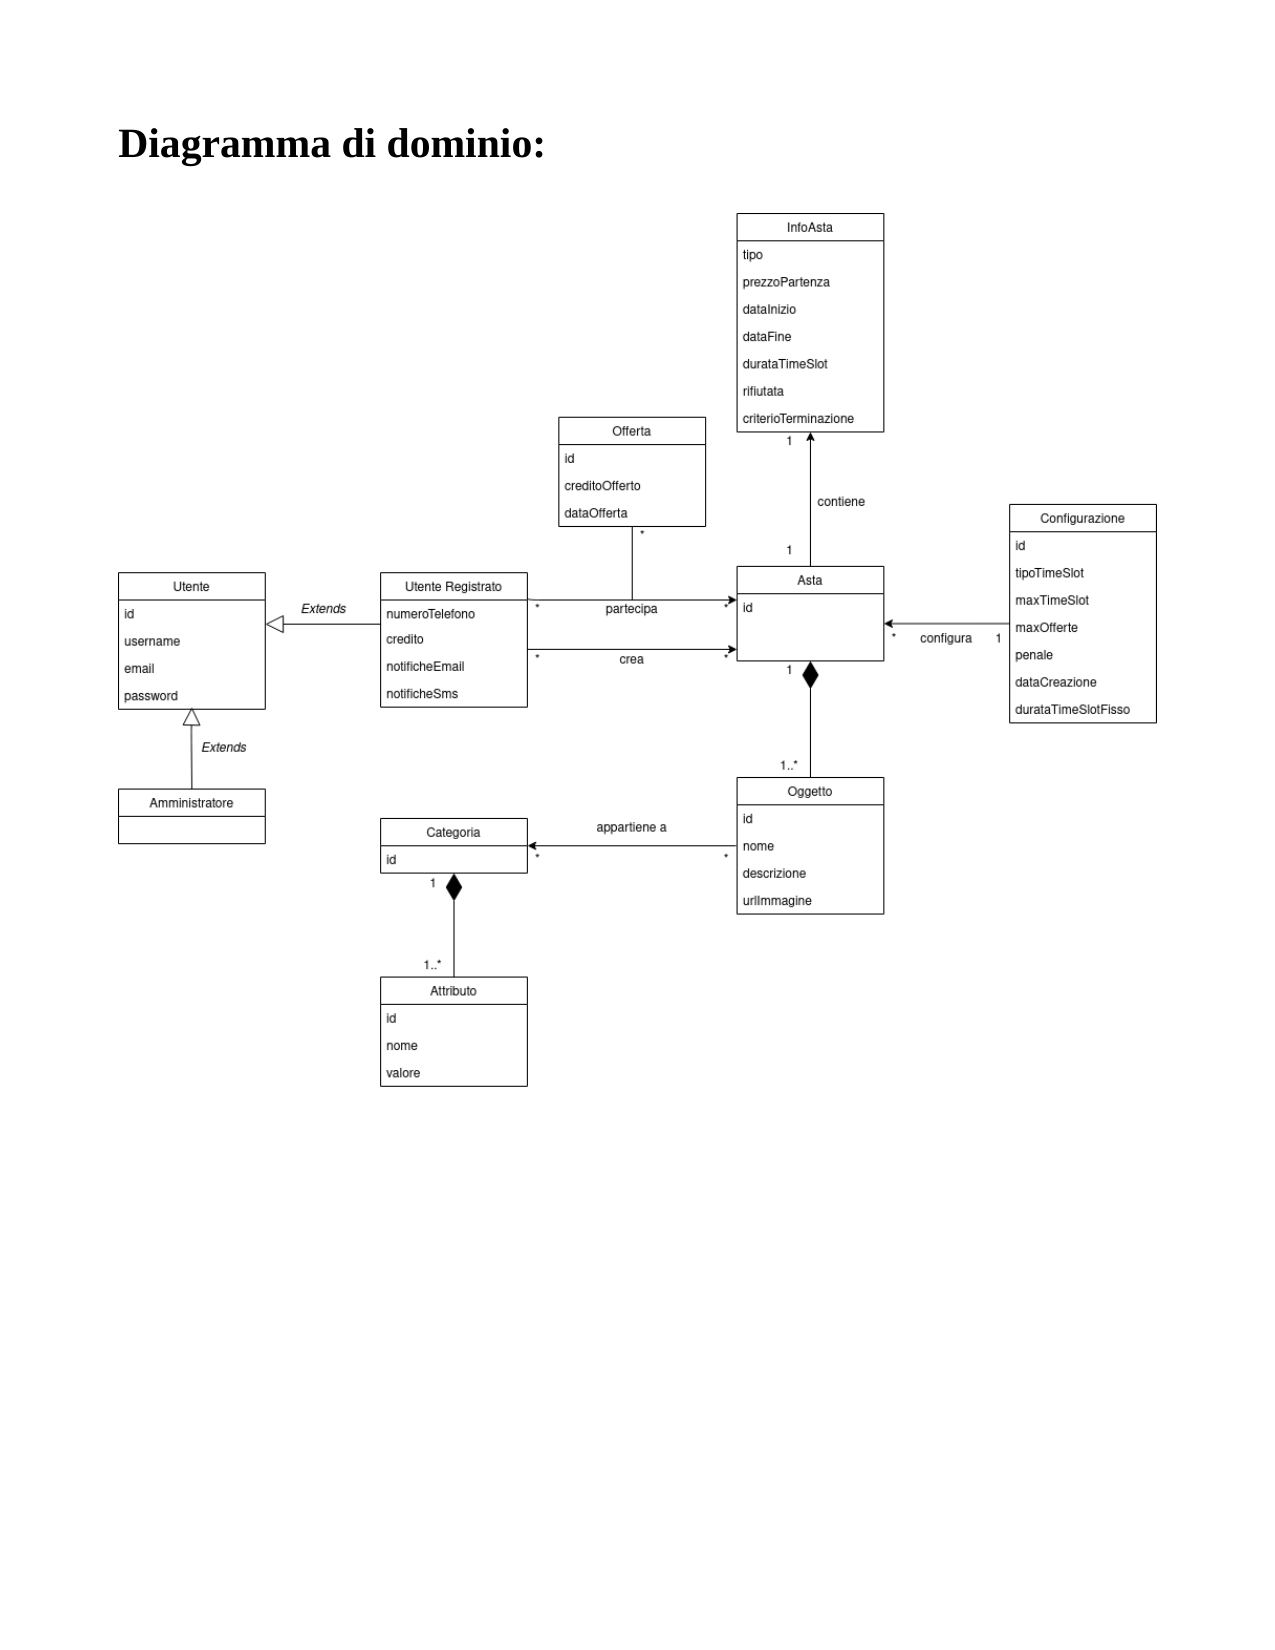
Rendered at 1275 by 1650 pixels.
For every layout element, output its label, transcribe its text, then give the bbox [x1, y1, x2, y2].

text Diagramma di dominio: [118, 118, 1157, 166]
picture [118, 213, 1157, 1090]
